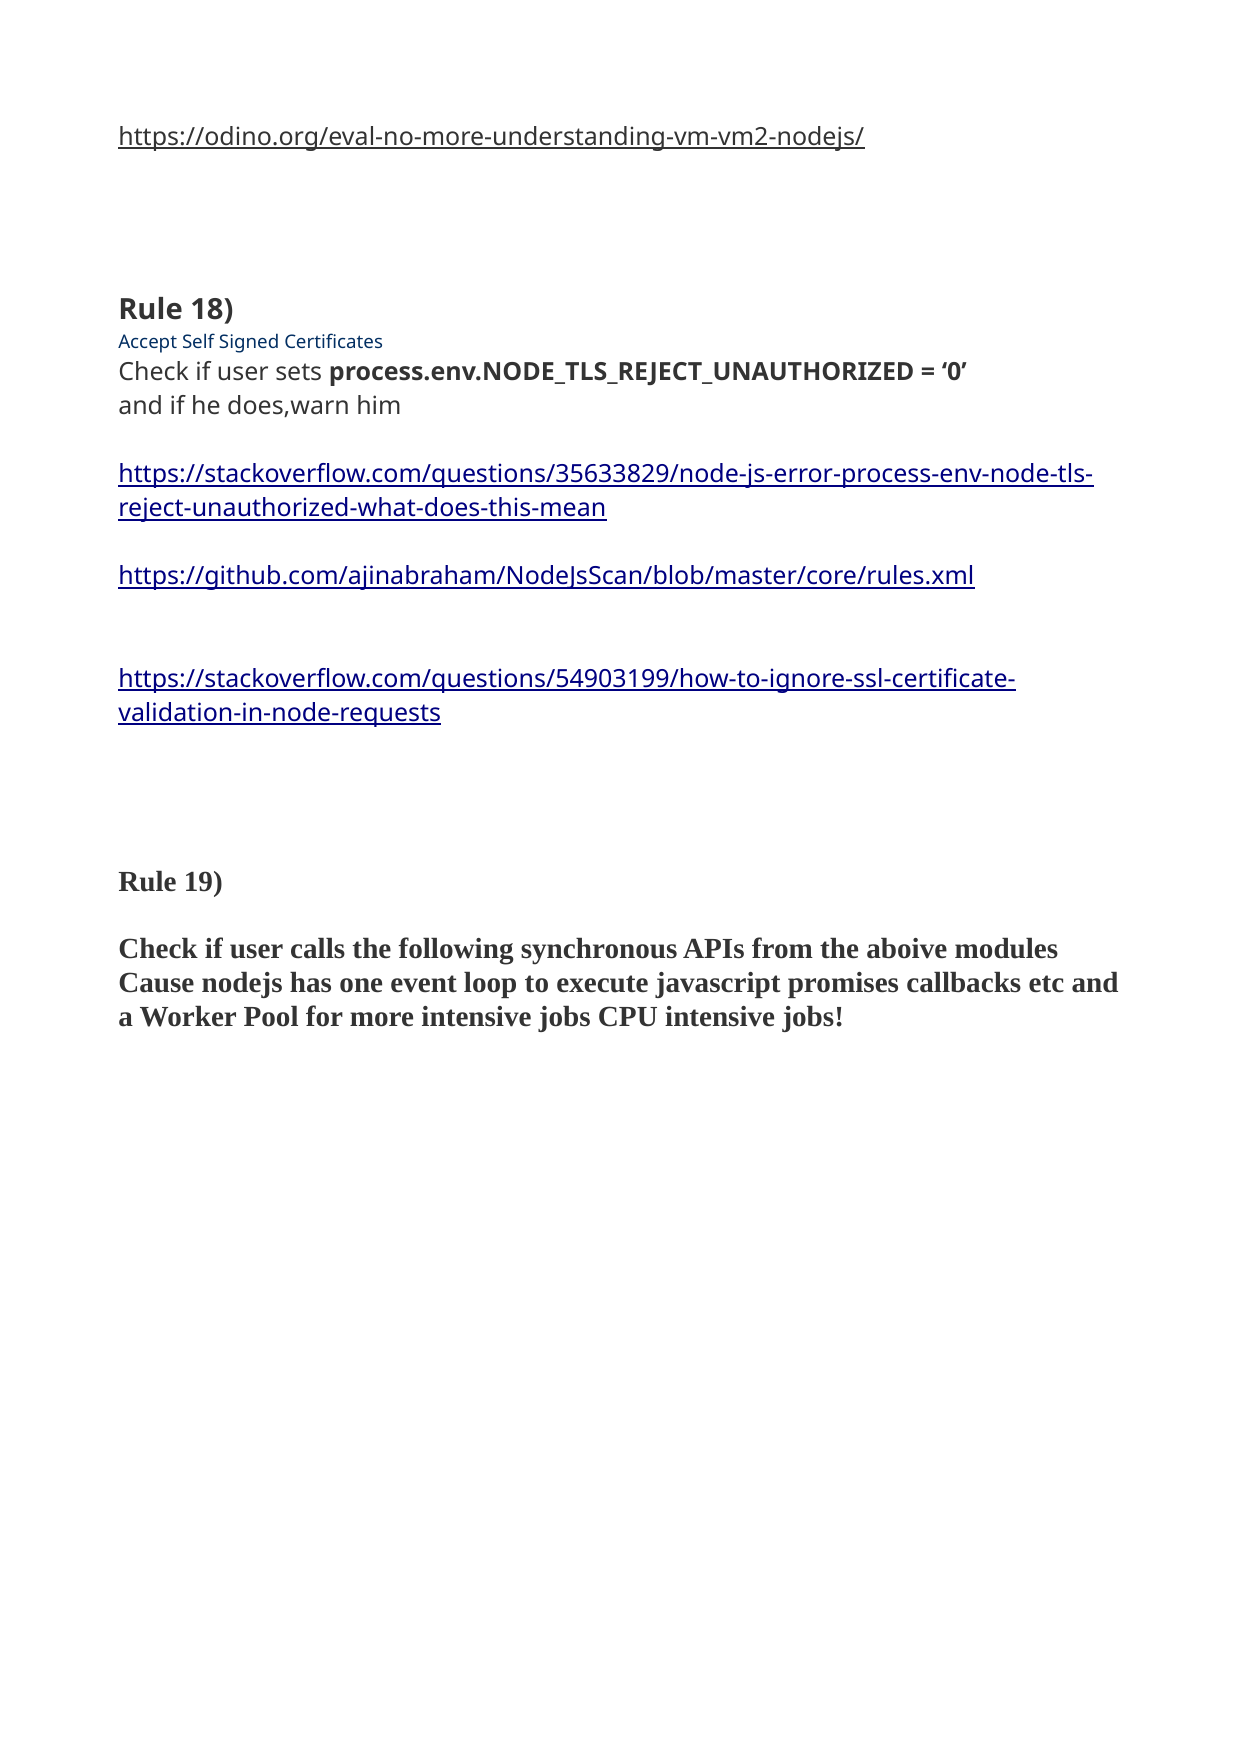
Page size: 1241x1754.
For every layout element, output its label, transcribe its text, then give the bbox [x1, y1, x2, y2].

text https://stackoverflow.com/questions/35633829/node-js-error-process-env-node-tls-reject-unauthorized-what-does-this-mean [118, 456, 1122, 524]
text Check if user sets process.env.NODE_TLS_REJECT_UNAUTHORIZED = ‘0’ [118, 354, 1122, 388]
text Check if user calls the following synchronous APIs from the aboive modules [118, 932, 1122, 965]
text and if he does,warn him [118, 388, 1122, 422]
text https://github.com/ajinabraham/NodeJsScan/blob/master/core/rules.xml [118, 558, 1122, 592]
text Accept Self Signed Certificates [118, 328, 1122, 354]
text Rule 18) [118, 288, 1122, 328]
text Cause nodejs has one event loop to execute javascript promises callbacks etc and a Worker Pool for more intensive jobs CPU intensive jobs! [118, 965, 1122, 1032]
text https://stackoverflow.com/questions/54903199/how-to-ignore-ssl-certificate-validation-in-node-requests [118, 660, 1122, 728]
text Rule 19) [118, 864, 1122, 898]
text https://odino.org/eval-no-more-understanding-vm-vm2-nodejs/ [118, 118, 1122, 152]
